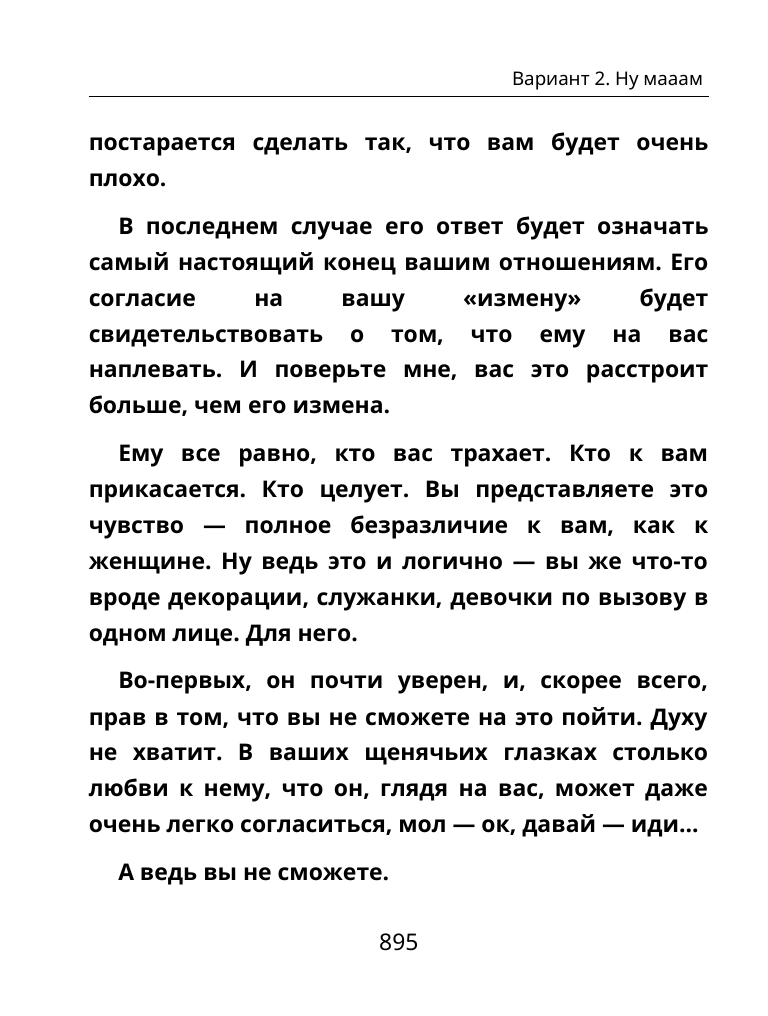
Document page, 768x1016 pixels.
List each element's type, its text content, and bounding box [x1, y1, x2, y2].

text В последнем случае его ответ будет означать самый настоящий конец вашим отношениям. Его согласие на вашу «измену» будет свидетельствовать о том, что ему на вас наплевать. И поверьте мне, вас это расстроит больше, чем его измена. [88, 210, 709, 421]
text Во-первых, он почти уверен, и, скорее всего, прав в том, что вы не сможете на это пойти. Духу не хватит. В ваших щенячьих глазках столько любви к нему, что он, глядя на вас, может даже очень легко согласиться, мол — ок, давай — иди... [88, 664, 709, 839]
text А ведь вы не сможете. [88, 856, 709, 887]
text Ему все равно, кто вас трахает. Кто к вам прикасается. Кто целует. Вы представляете это чувство — полное безразличие к вам, как к женщине. Ну ведь это и логично — вы же что-то вроде декорации, служанки, девочки по вызову в одном лице. Для него. [88, 437, 709, 648]
text постарается сделать так, что вам будет очень плохо. [88, 126, 709, 193]
